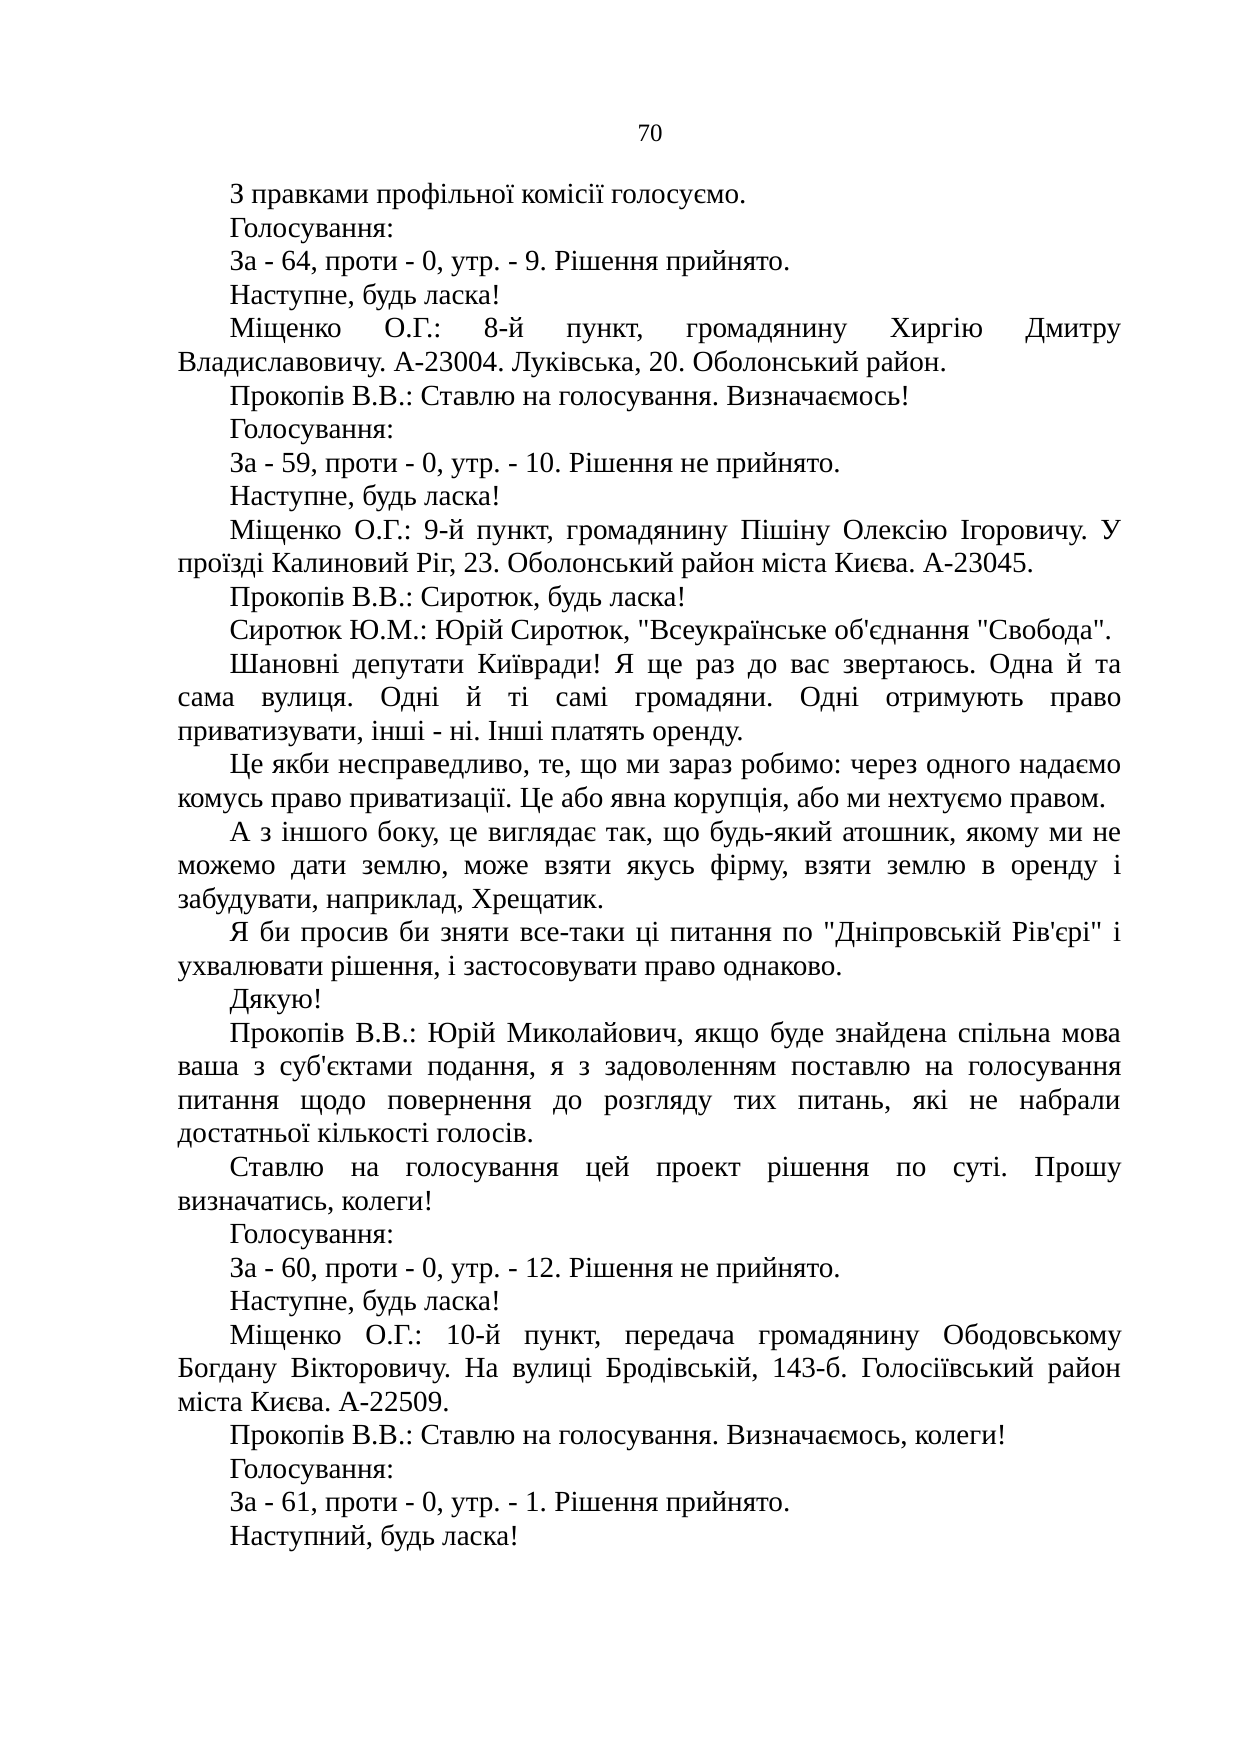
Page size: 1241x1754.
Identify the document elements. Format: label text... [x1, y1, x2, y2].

text Прокопів В.В.: Ставлю на голосування. Визначаємось, колеги! [177, 1417, 1122, 1451]
text Наступний, будь ласка! [177, 1518, 1122, 1552]
text Дякую! [177, 981, 1122, 1015]
text За - 64, проти - 0, утр. - 9. Рішення прийнято. [177, 243, 1122, 277]
text Голосування: [177, 210, 1122, 243]
text Ставлю на голосування цей проект рішення по суті. Прошу визначатись, колеги! [177, 1149, 1122, 1216]
text Голосування: [177, 1451, 1122, 1484]
text Міщенко О.Г.: 8-й пункт, громадянину Хиргію Дмитру Владиславовичу. А-23004. Луківська, 20. Оболонський район. [177, 311, 1122, 378]
text За - 61, проти - 0, утр. - 1. Рішення прийнято. [177, 1484, 1122, 1518]
text Голосування: [177, 411, 1122, 445]
text Прокопів В.В.: Юрій Миколайович, якщо буде знайдена спільна мова ваша з суб'єктами подання, я з задоволенням поставлю на голосування питання щодо повернення до розгляду тих питань, які не набрали достатньої кількості голосів. [177, 1015, 1122, 1149]
text Це якби несправедливо, те, що ми зараз робимо: через одного надаємо комусь право приватизації. Це або явна корупція, або ми нехтуємо правом. [177, 747, 1122, 814]
text За - 59, проти - 0, утр. - 10. Рішення не прийнято. [177, 445, 1122, 478]
text Голосування: [177, 1216, 1122, 1250]
text Прокопів В.В.: Сиротюк, будь ласка! [177, 579, 1122, 612]
text Сиротюк Ю.М.: Юрій Сиротюк, "Всеукраїнське об'єднання "Свобода". [177, 612, 1122, 646]
text Міщенко О.Г.: 9-й пункт, громадянину Пішіну Олексію Ігоровичу. У проїзді Калиновий Ріг, 23. Оболонський район міста Києва. А-23045. [177, 512, 1122, 579]
text Наступне, будь ласка! [177, 478, 1122, 512]
text З правками профільної комісії голосуємо. [177, 176, 1122, 210]
text Прокопів В.В.: Ставлю на голосування. Визначаємось! [177, 378, 1122, 411]
text Наступне, будь ласка! [177, 1283, 1122, 1317]
text Міщенко О.Г.: 10-й пункт, передача громадянину Ободовському Богдану Вікторовичу. На вулиці Бродівській, 143-б. Голосіївський район міста Києва. А-22509. [177, 1317, 1122, 1417]
text Наступне, будь ласка! [177, 277, 1122, 311]
text Шановні депутати Київради! Я ще раз до вас звертаюсь. Одна й та сама вулиця. Одні й ті самі громадяни. Одні отримують право приватизувати, інші - ні. Інші платять оренду. [177, 646, 1122, 747]
text За - 60, проти - 0, утр. - 12. Рішення не прийнято. [177, 1250, 1122, 1283]
text А з іншого боку, це виглядає так, що будь-який атошник, якому ми не можемо дати землю, може взяти якусь фірму, взяти землю в оренду і забудувати, наприклад, Хрещатик. [177, 814, 1122, 914]
text Я би просив би зняти все-таки ці питання по "Дніпровській Рів'єрі" і ухвалювати рішення, і застосовувати право однаково. [177, 914, 1122, 981]
